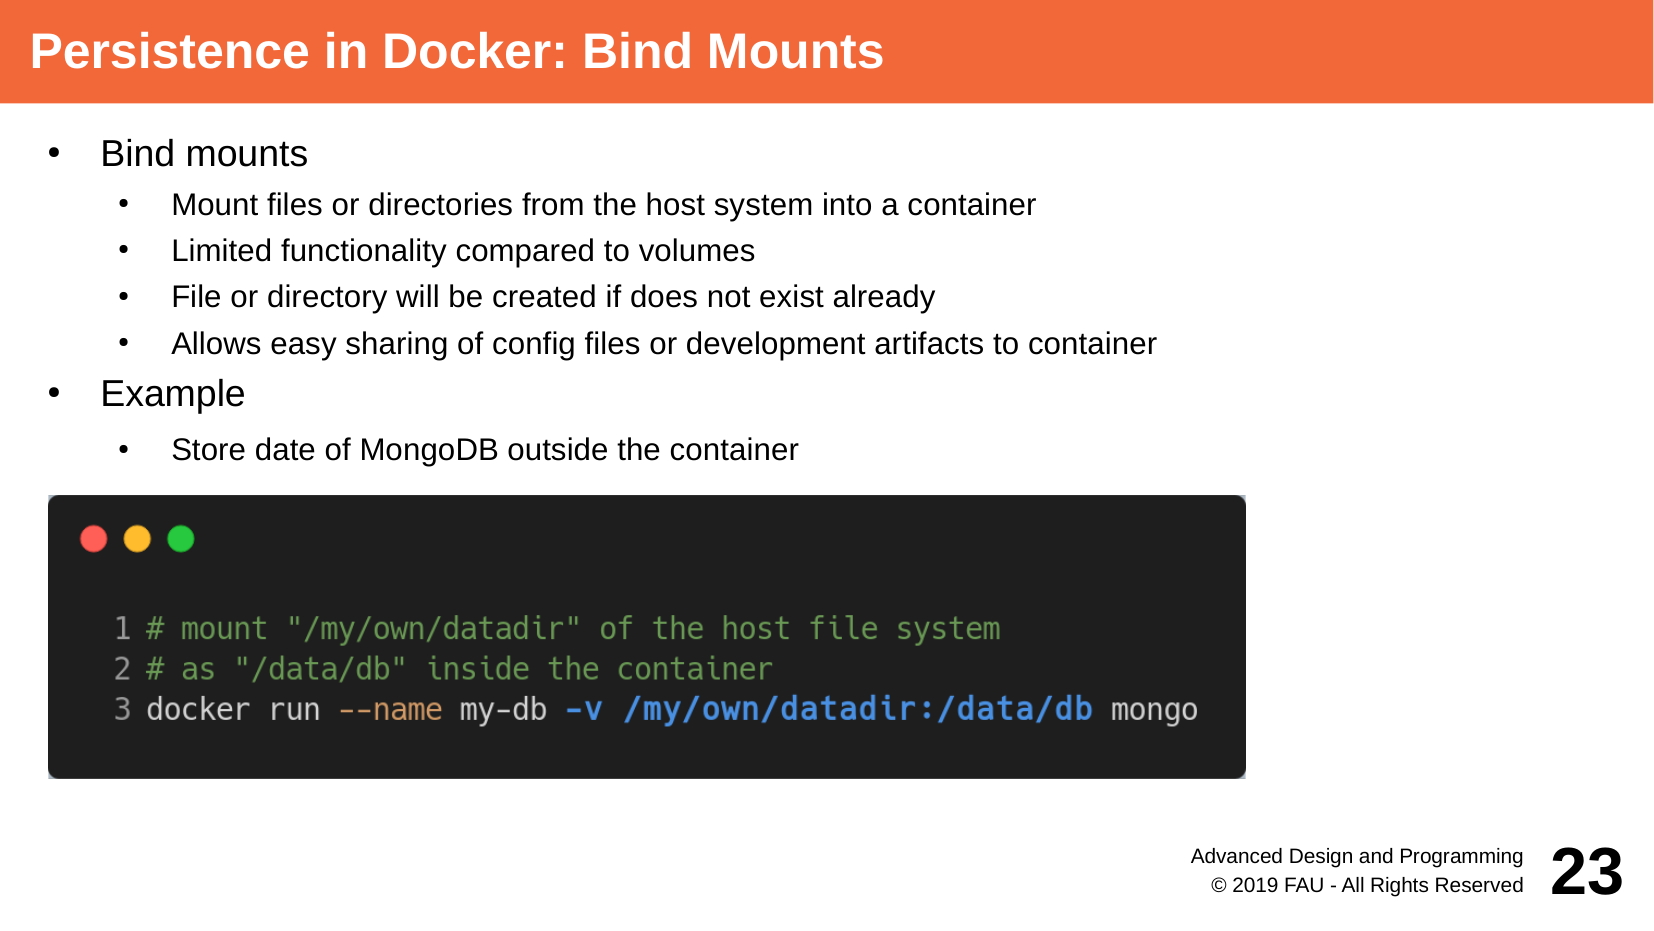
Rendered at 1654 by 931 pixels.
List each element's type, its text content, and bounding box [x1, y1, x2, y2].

picture [48, 494, 1246, 781]
list Bind mounts Mount files or directories from the host system into a container Limited functionality compared to volumes File or directory will be created if does not exist already Allows easy sharing of config files or development artifacts to container Example Store date of MongoDB outside the container [29, 132, 1625, 813]
title Persistence in Docker: Bind Mounts [0, 0, 1654, 104]
